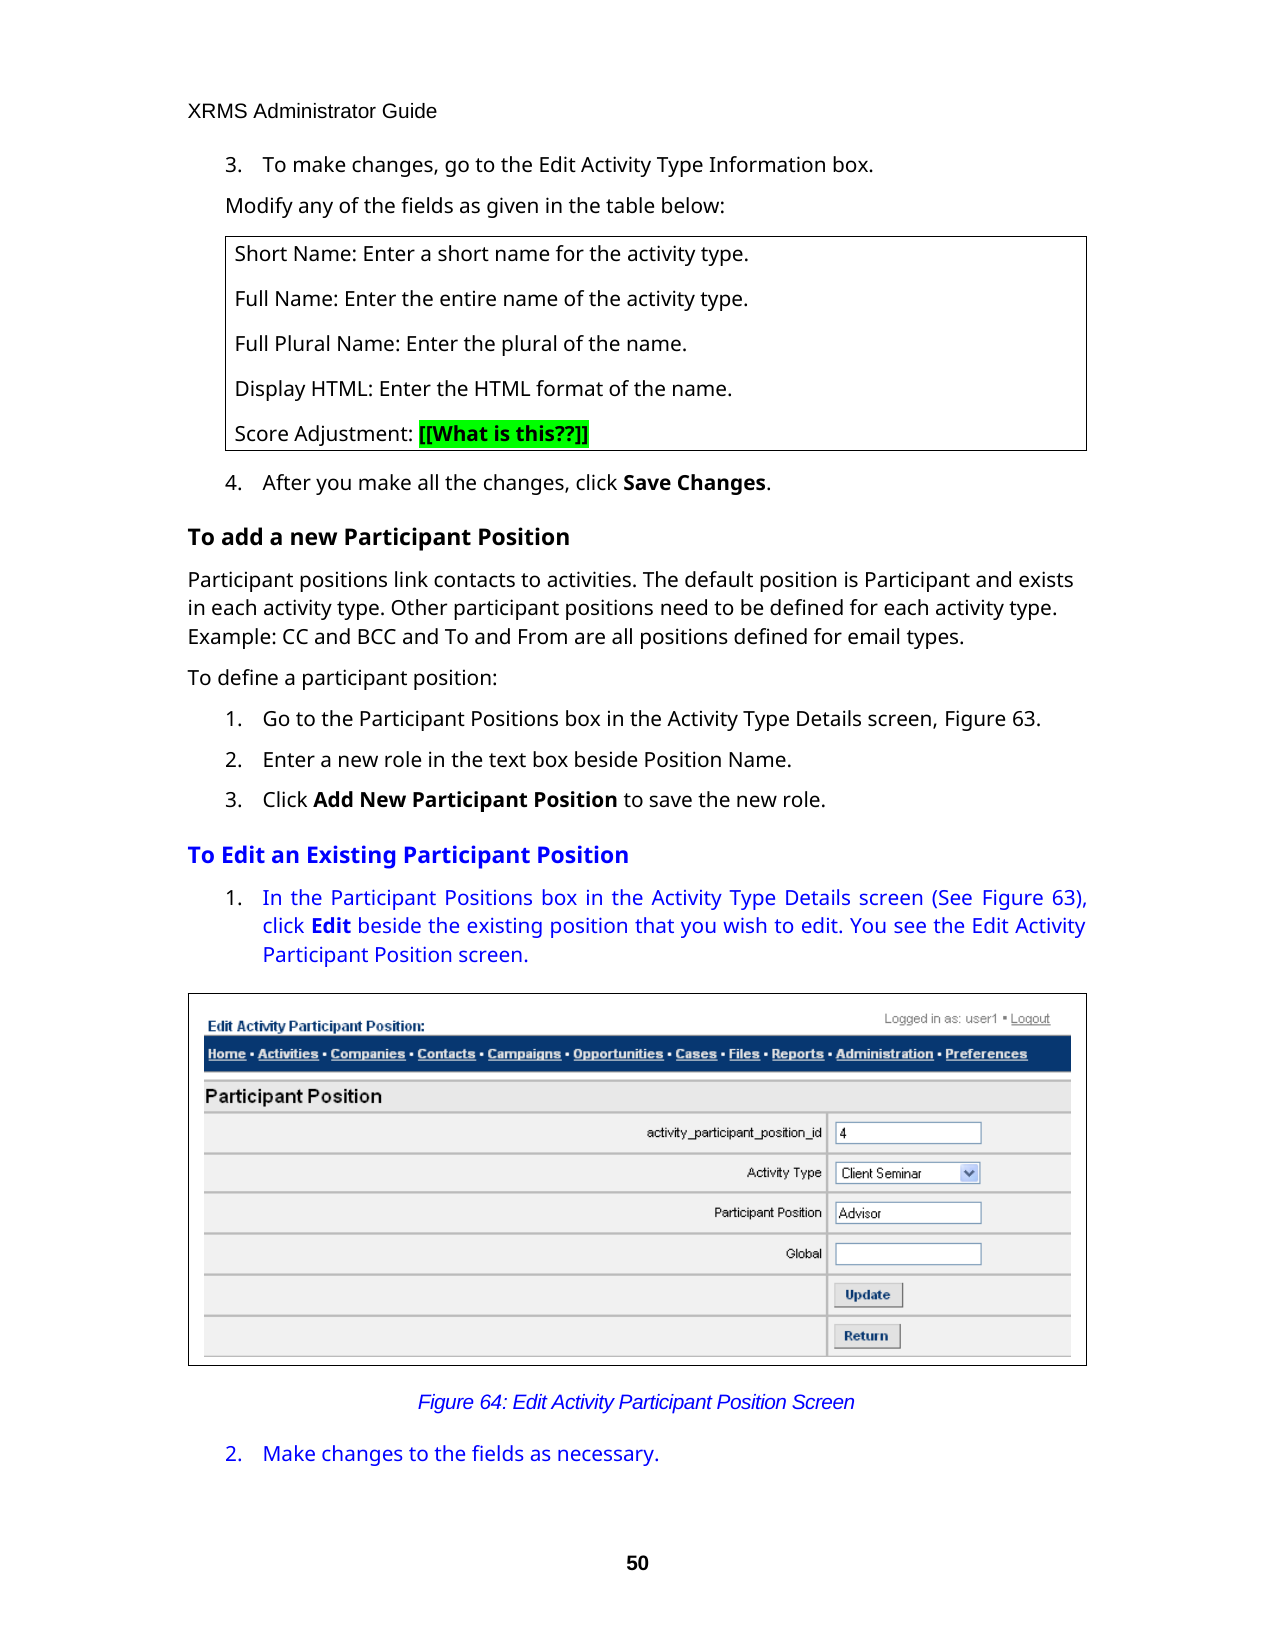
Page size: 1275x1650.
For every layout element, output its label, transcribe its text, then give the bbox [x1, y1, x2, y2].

list Score Adjustment: [[What is this??]] [226, 416, 1086, 450]
list Click Add New Participant Position to save the new role. [225, 786, 1087, 814]
list To make changes, go to the Edit Activity Type Information box. [225, 150, 1087, 178]
text Figure 64: Edit Activity Participant Position Screen [187, 1391, 1087, 1414]
list After you make all the changes, click Save Changes. [225, 468, 1087, 496]
list Full Name: Enter the entire name of the activity type. [226, 281, 1086, 313]
list Make changes to the fields as necessary. [225, 1439, 1087, 1467]
list Enter a new role in the text box beside Position Name. [225, 745, 1087, 773]
text To add a new Participant Position [187, 521, 1087, 552]
list In the Participant Positions box in the Activity Type Details screen (See Figure 63), click Edit beside the existing position that you wish to edit. You see the Edit Activity Participant Position screen. [225, 883, 1087, 968]
text To Edit an Existing Participant Position [187, 839, 1087, 870]
list Go to the Participant Positions box in the Activity Type Details screen, Figure 63. [225, 704, 1087, 732]
text Participant positions link contacts to activities. The default position is Participant and exists in each activity type. Other participant positions need to be defined for each activity type. Example: CC and BCC and To and From are all positions defined for email types. [187, 565, 1087, 650]
list Short Name: Enter a short name for the activity type. [226, 237, 1086, 268]
picture [204, 1002, 1071, 1357]
list Display HTML: Enter the HTML format of the name. [226, 371, 1086, 403]
text To define a participant position: [187, 663, 1087, 691]
list Full Plural Name: Enter the plural of the name. [226, 326, 1086, 358]
list Modify any of the fields as given in the table below: [225, 191, 1087, 219]
